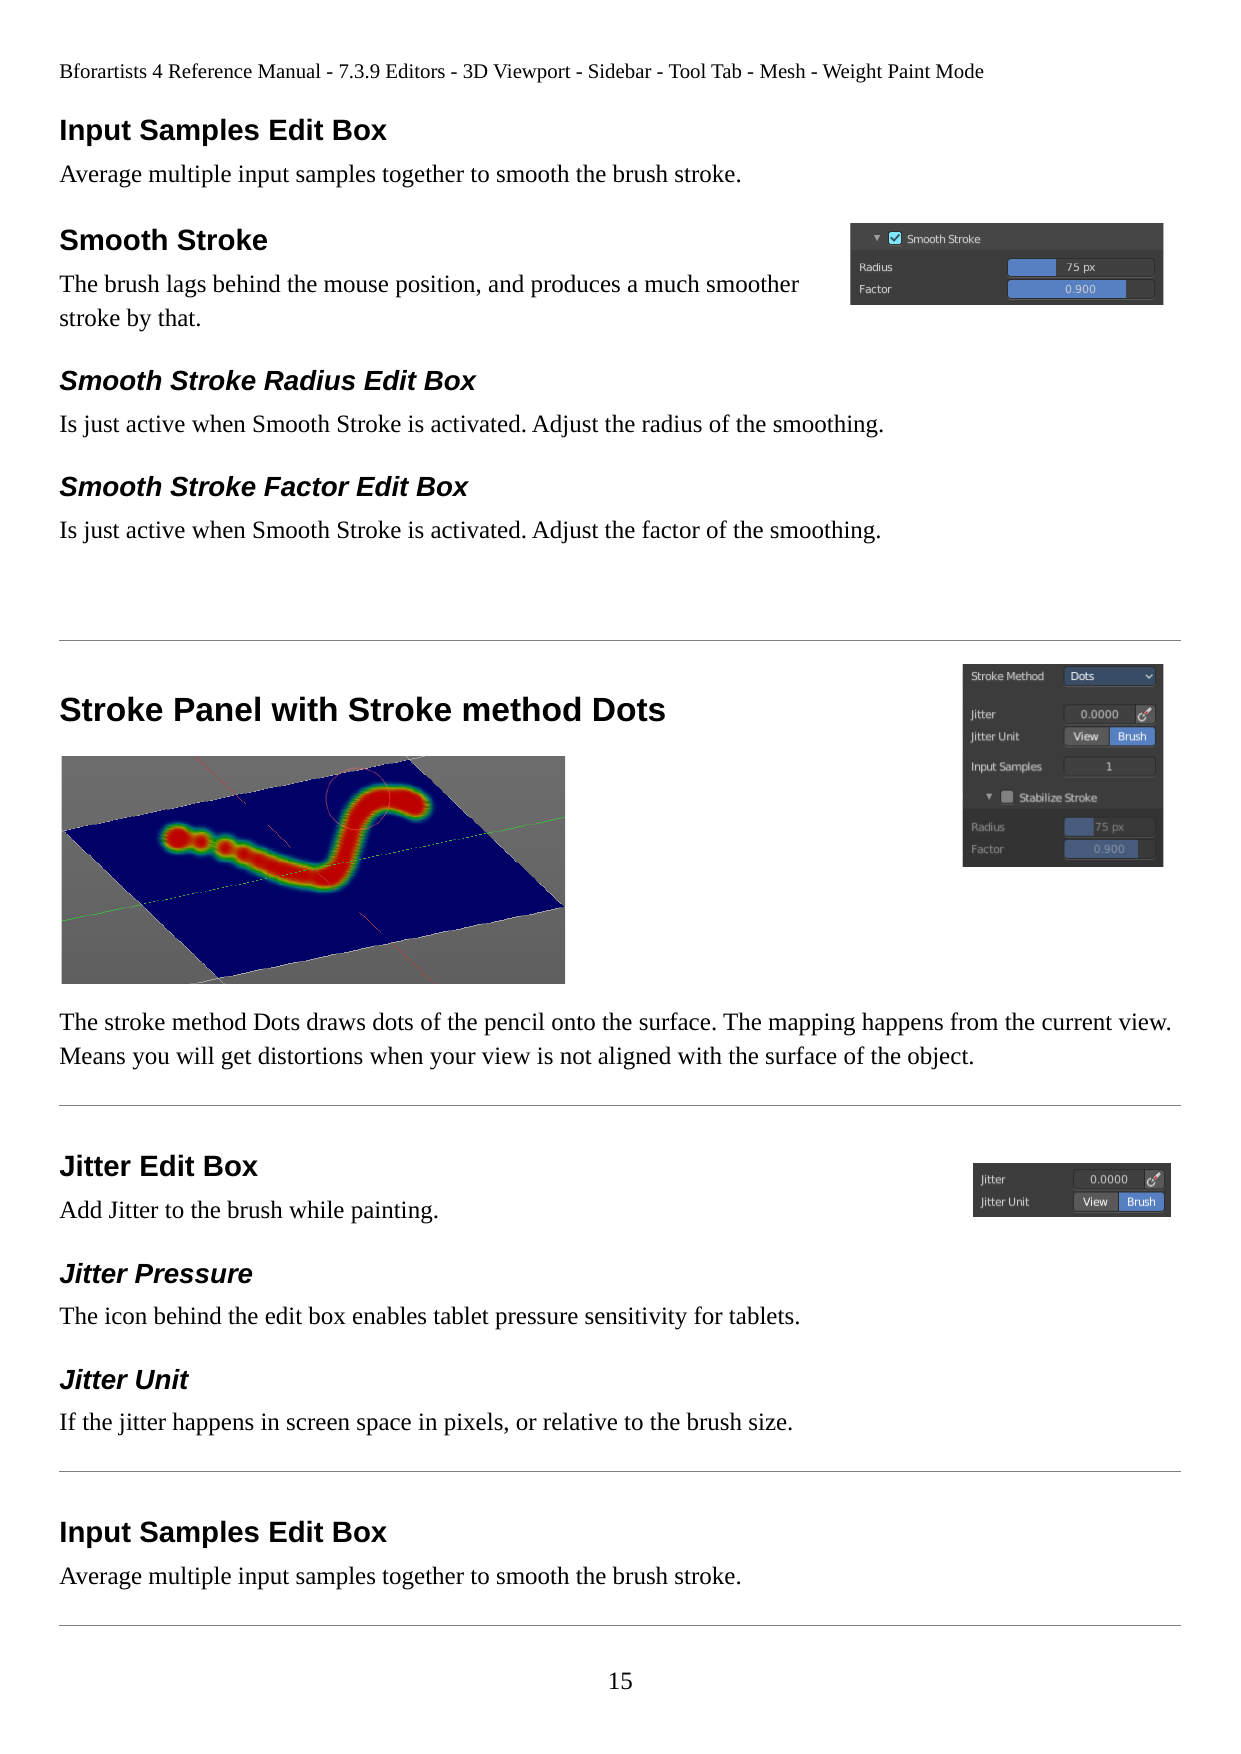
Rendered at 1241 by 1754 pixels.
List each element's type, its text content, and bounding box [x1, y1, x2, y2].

subtitle Jitter Pressure [59, 1257, 1181, 1289]
text Is just active when Smooth Stroke is activated. Adjust the factor of the smoothing. [59, 515, 1181, 544]
text The brush lags behind the mouse position, and produces a much smoother stroke by that. [59, 269, 1181, 332]
picture [61, 756, 566, 984]
subtitle Smooth Stroke Factor Edit Box [59, 471, 1181, 503]
picture [850, 223, 1164, 305]
text Is just active when Smooth Stroke is activated. Adjust the radius of the smoothing. [59, 409, 1181, 438]
picture [973, 1163, 1171, 1217]
subtitle Smooth Stroke [59, 222, 1181, 256]
subtitle Stroke Panel with Stroke method Dots [59, 690, 962, 729]
text If the jitter happens in screen space in pixels, or relative to the brush size. [59, 1407, 1181, 1436]
text The icon behind the edit box enables tablet pressure sensitivity for tablets. [59, 1301, 1181, 1330]
subtitle Input Samples Edit Box [59, 113, 1181, 146]
text The stroke method Dots draws dots of the pencil onto the surface. The mapping happens from the current view. Means you will get distortions when your view is not aligned with the surface of the object. [59, 984, 1181, 1070]
subtitle Jitter Unit [59, 1363, 1181, 1395]
subtitle Jitter Edit Box [59, 1149, 1181, 1183]
text Add Jitter to the brush while painting. [59, 1196, 1181, 1224]
text Average multiple input samples together to smooth the brush stroke. [59, 159, 1181, 188]
text Average multiple input samples together to smooth the brush stroke. [59, 1561, 1181, 1590]
subtitle Input Samples Edit Box [59, 1515, 1181, 1549]
picture [962, 664, 1164, 867]
subtitle Smooth Stroke Radius Edit Box [59, 365, 1181, 397]
